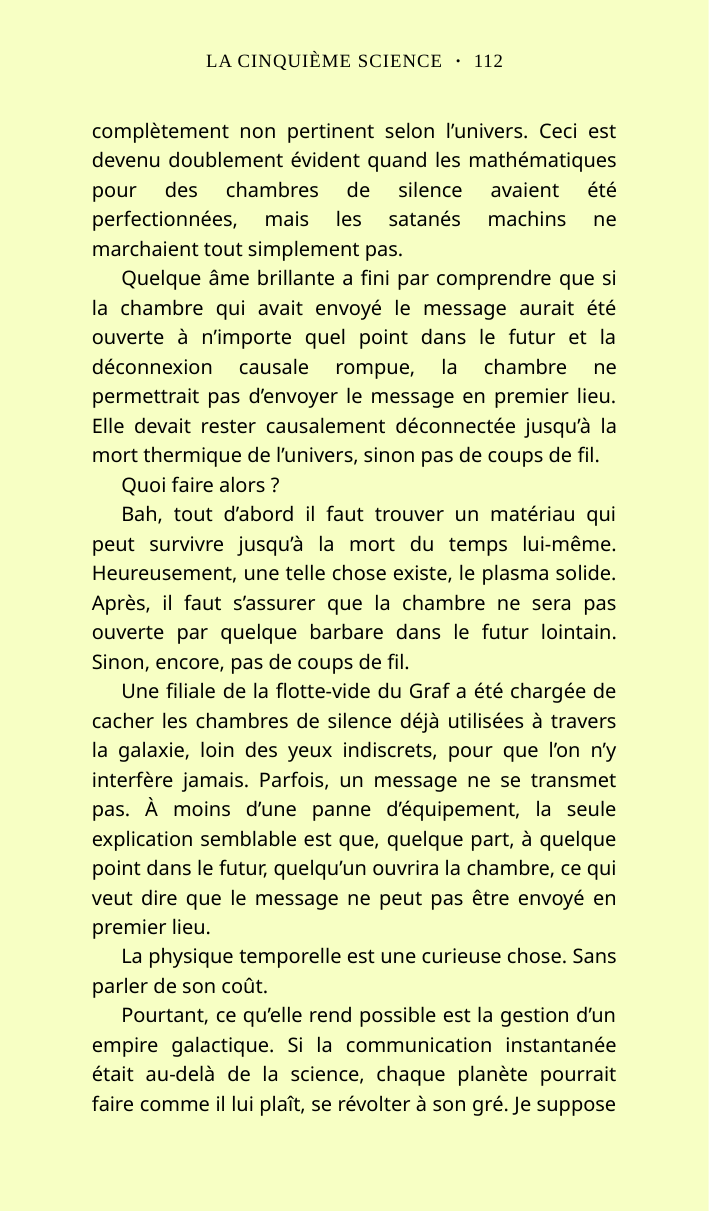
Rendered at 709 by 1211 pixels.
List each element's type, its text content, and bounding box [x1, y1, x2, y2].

text Bah, tout d’abord il faut trouver un matériau qui peut survivre jusqu’à la mort du temps lui-même. Heureusement, une telle chose existe, le plasma solide. Après, il faut s’assurer que la chambre ne sera pas ouverte par quelque barbare dans le futur lointain. Sinon, encore, pas de coups de fil. [92, 498, 617, 675]
text La physique temporelle est une curieuse chose. Sans parler de son coût. [92, 940, 617, 999]
text complètement non pertinent selon l’univers. Ceci est devenu doublement évident quand les mathématiques pour des chambres de silence avaient été perfectionnées, mais les satanés machins ne marchaient tout simplement pas. [92, 115, 617, 262]
text Une filiale de la flotte-vide du Graf a été chargée de cacher les chambres de silence déjà utilisées à travers la galaxie, loin des yeux indiscrets, pour que l’on n’y interfère jamais. Parfois, un message ne se transmet pas. À moins d’une panne d’équipement, la seule explication semblable est que, quelque part, à quelque point dans le futur, quelqu’un ouvrira la chambre, ce qui veut dire que le message ne peut pas être envoyé en premier lieu. [92, 675, 617, 940]
text Quoi faire alors ? [92, 469, 617, 498]
text Pourtant, ce qu’elle rend possible est la gestion d’un empire galactique. Si la communication instantanée était au-delà de la science, chaque planète pourrait faire comme il lui plaît, se révolter à son gré. Je suppose [92, 999, 617, 1117]
text Quelque âme brillante a fini par comprendre que si la chambre qui avait envoyé le message aurait été ouverte à n’importe quel point dans le futur et la déconnexion causale rompue, la chambre ne permettrait pas d’envoyer le message en premier lieu. Elle devait rester causalement déconnectée jusqu’à la mort thermique de l’univers, sinon pas de coups de fil. [92, 262, 617, 469]
